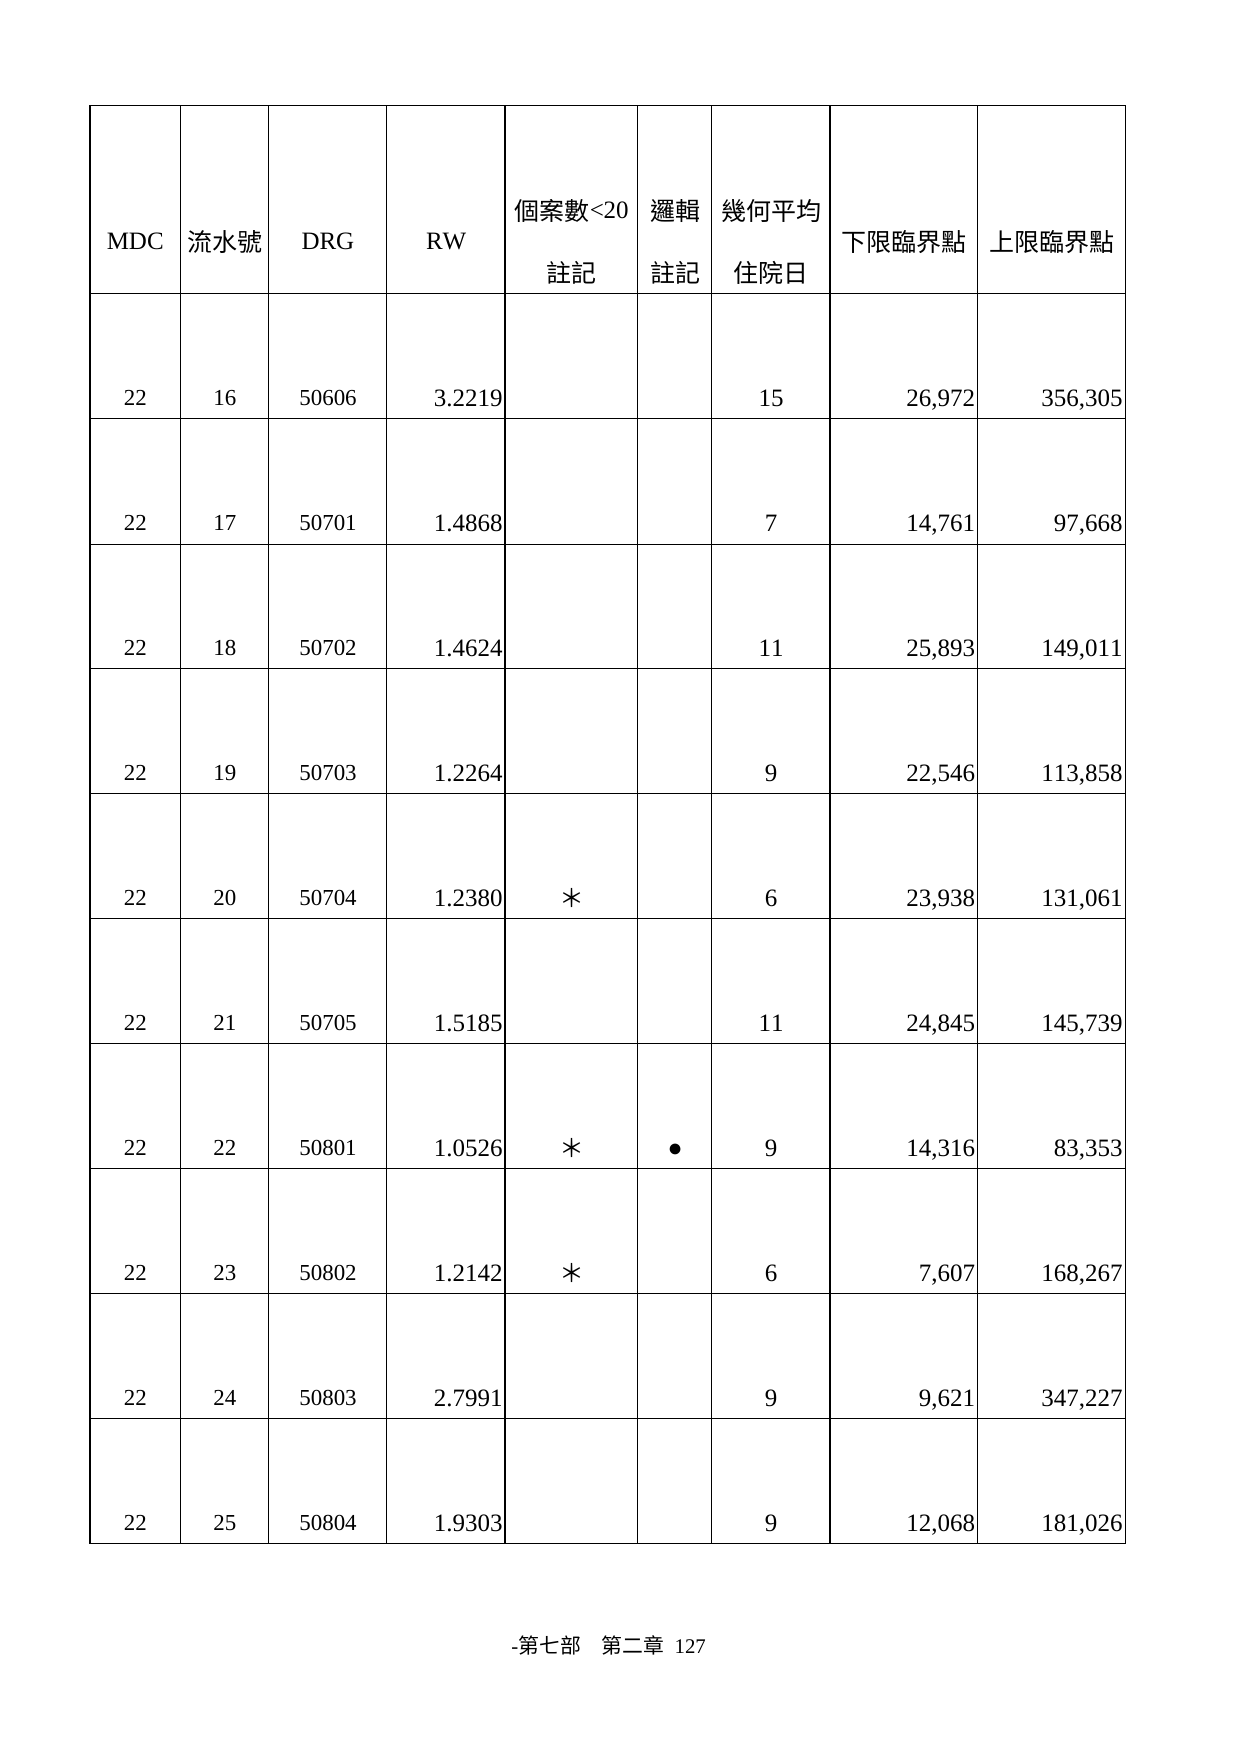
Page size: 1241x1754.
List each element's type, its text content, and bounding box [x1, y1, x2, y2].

table_header 流水號 [181, 106, 268, 293]
table_cell 23,938 [831, 794, 977, 918]
table_cell [638, 794, 711, 918]
table_cell 24,845 [831, 919, 977, 1043]
table_cell [638, 294, 711, 418]
table_cell 145,739 [978, 919, 1125, 1043]
table_cell 113,858 [978, 669, 1125, 793]
table_cell 14,761 [831, 419, 977, 543]
table_cell 25 [181, 1419, 268, 1543]
table_cell ● [638, 1044, 711, 1168]
table_cell 1.5185 [387, 919, 504, 1043]
table_cell 7 [712, 419, 829, 543]
table_cell [506, 1419, 637, 1543]
table_cell 22 [91, 294, 180, 418]
table_header 下限臨界點 [831, 106, 977, 293]
table_cell 7,607 [831, 1169, 977, 1293]
table_cell 1.4624 [387, 545, 504, 668]
table_cell 22 [91, 1044, 180, 1168]
table_cell 16 [181, 294, 268, 418]
table_cell 22 [91, 545, 180, 668]
table_cell 22 [91, 1294, 180, 1418]
table_cell [638, 669, 711, 793]
table_cell 50804 [269, 1419, 386, 1543]
table_cell 22 [91, 1419, 180, 1543]
table_cell 50702 [269, 545, 386, 668]
table_cell 168,267 [978, 1169, 1125, 1293]
table_cell 50705 [269, 919, 386, 1043]
table_cell [506, 669, 637, 793]
table_cell 25,893 [831, 545, 977, 668]
table_header 邏輯註記 [638, 106, 711, 293]
table_header 上限臨界點 [978, 106, 1125, 293]
table_cell 26,972 [831, 294, 977, 418]
table_cell 1.4868 [387, 419, 504, 543]
table_cell 22,546 [831, 669, 977, 793]
table_cell 20 [181, 794, 268, 918]
table_cell 22 [91, 919, 180, 1043]
table_cell 22 [91, 669, 180, 793]
table_cell 9 [712, 1044, 829, 1168]
table_cell 356,305 [978, 294, 1125, 418]
table_cell 21 [181, 919, 268, 1043]
table_cell 12,068 [831, 1419, 977, 1543]
table_cell [638, 1419, 711, 1543]
table_cell 23 [181, 1169, 268, 1293]
table_cell 11 [712, 545, 829, 668]
table_cell 50801 [269, 1044, 386, 1168]
table_cell 131,061 [978, 794, 1125, 918]
table_cell [638, 419, 711, 543]
table_cell [638, 919, 711, 1043]
table_cell 22 [91, 1169, 180, 1293]
table_header 個案數<20註記 [506, 106, 637, 293]
table_cell 9,621 [831, 1294, 977, 1418]
table_cell 18 [181, 545, 268, 668]
table_cell 14,316 [831, 1044, 977, 1168]
table_cell [638, 1169, 711, 1293]
table_header MDC [91, 106, 180, 293]
table_cell 11 [712, 919, 829, 1043]
table_cell 6 [712, 794, 829, 918]
table_cell [638, 1294, 711, 1418]
table_cell 22 [181, 1044, 268, 1168]
table_cell 50606 [269, 294, 386, 418]
table_cell 50703 [269, 669, 386, 793]
table_header 幾何平均住院日 [712, 106, 829, 293]
table_cell ＊ [506, 794, 637, 918]
table_cell [506, 919, 637, 1043]
table_cell 50802 [269, 1169, 386, 1293]
table_cell 1.9303 [387, 1419, 504, 1543]
table_cell 97,668 [978, 419, 1125, 543]
table_cell 24 [181, 1294, 268, 1418]
table_cell [506, 419, 637, 543]
table_cell 50704 [269, 794, 386, 918]
table_cell 50701 [269, 419, 386, 543]
table_cell 347,227 [978, 1294, 1125, 1418]
table_cell 9 [712, 1294, 829, 1418]
table_cell 1.2264 [387, 669, 504, 793]
table_header RW [387, 106, 504, 293]
table_cell [506, 294, 637, 418]
table_cell 17 [181, 419, 268, 543]
table_cell 22 [91, 794, 180, 918]
table_header DRG [269, 106, 386, 293]
table_cell 3.2219 [387, 294, 504, 418]
table_cell 1.2380 [387, 794, 504, 918]
table_cell [506, 1294, 637, 1418]
table_cell 1.2142 [387, 1169, 504, 1293]
table_cell 2.7991 [387, 1294, 504, 1418]
table_cell ＊ [506, 1169, 637, 1293]
table_cell 6 [712, 1169, 829, 1293]
table_cell 149,011 [978, 545, 1125, 668]
table_cell 1.0526 [387, 1044, 504, 1168]
table_cell 83,353 [978, 1044, 1125, 1168]
table_cell ＊ [506, 1044, 637, 1168]
table_cell 9 [712, 669, 829, 793]
table_cell 50803 [269, 1294, 386, 1418]
table_cell 15 [712, 294, 829, 418]
table_cell 181,026 [978, 1419, 1125, 1543]
table_cell [506, 545, 637, 668]
table_cell [638, 545, 711, 668]
table_cell 9 [712, 1419, 829, 1543]
table_cell 19 [181, 669, 268, 793]
table_cell 22 [91, 419, 180, 543]
